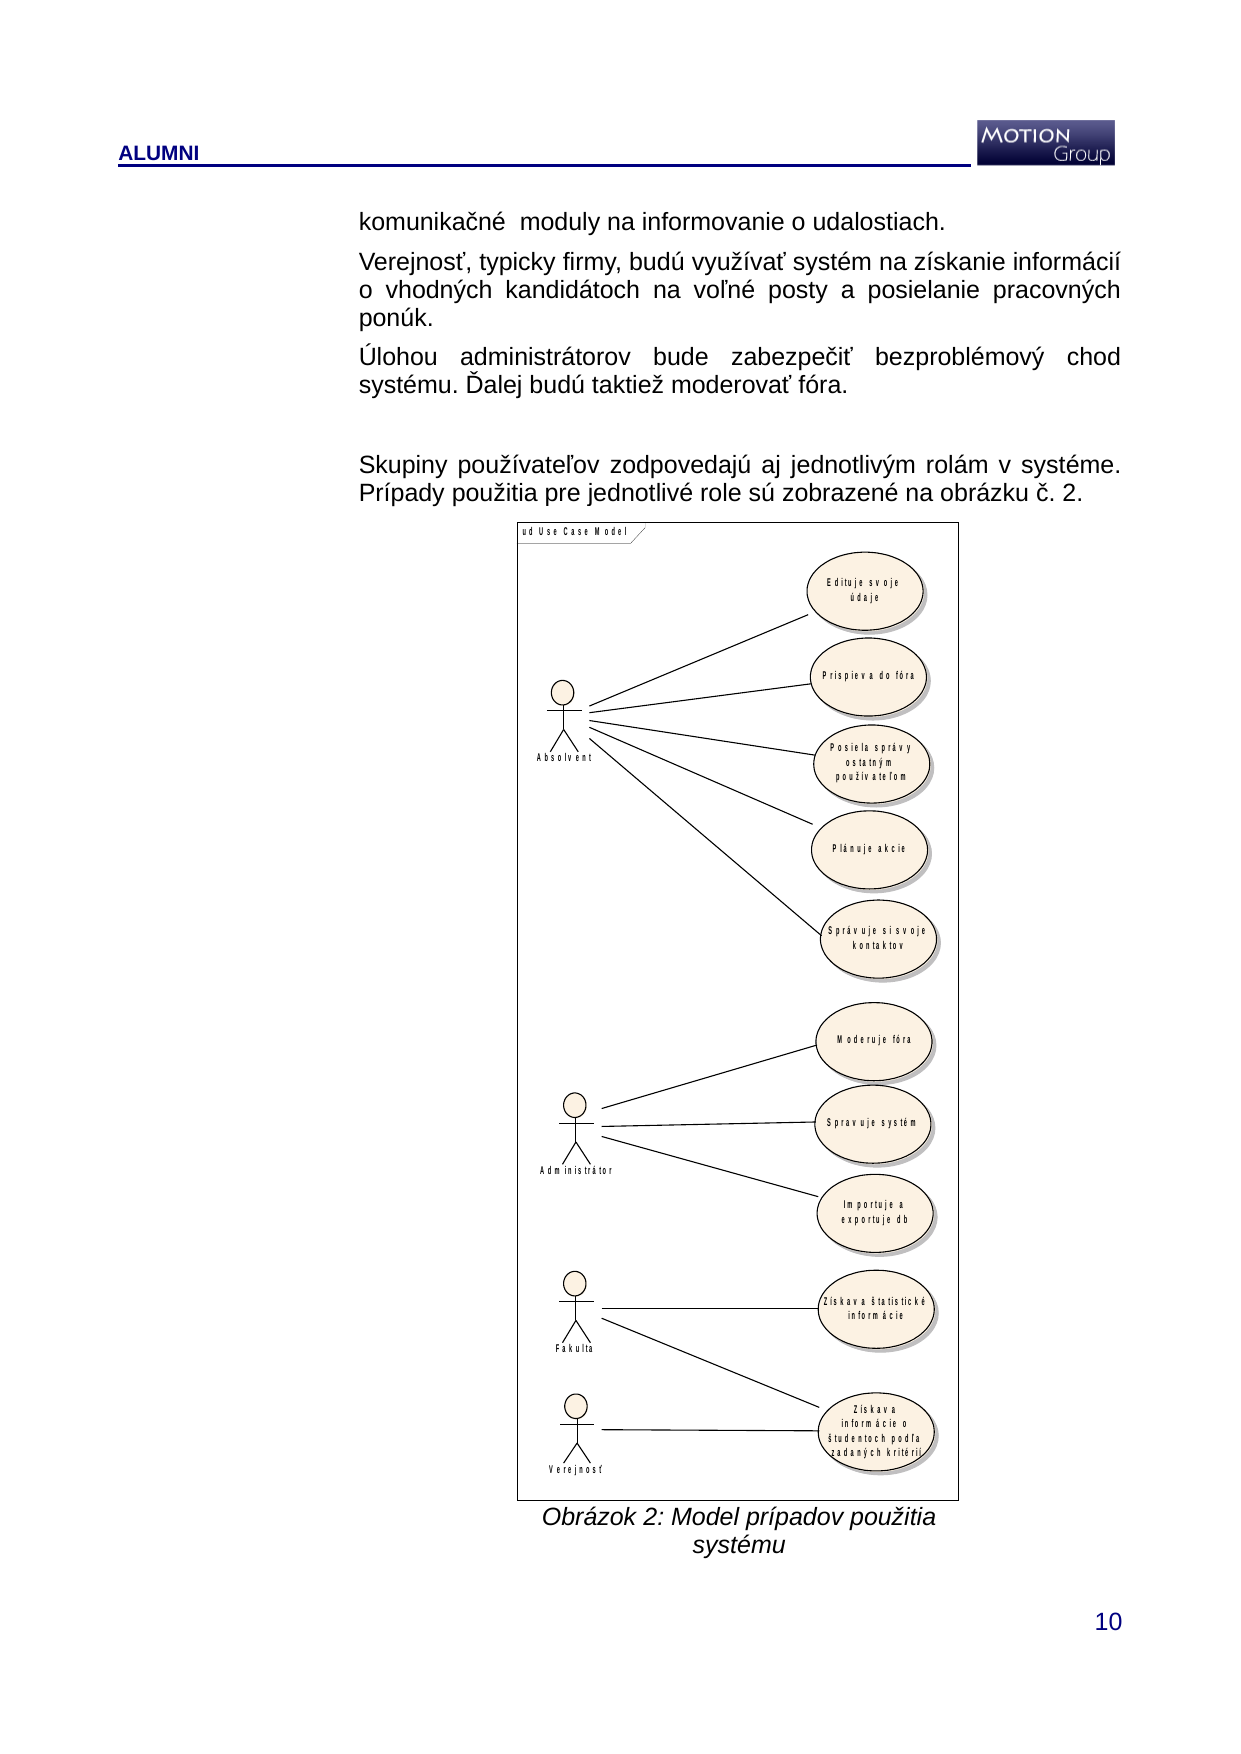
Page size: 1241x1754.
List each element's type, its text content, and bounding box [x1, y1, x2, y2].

text Skupiny používateľov zodpovedajú aj jednotlivým rolám v systéme. Prípady použitia pre jednotlivé role sú zobrazené na obrázku č. 2. [358, 450, 1122, 506]
text Obrázok 2: Model prípadov použitia systému [513, 519, 967, 1559]
text komunikačné moduly na informovanie o udalostiach. [358, 208, 1122, 236]
picture [971, 112, 1122, 172]
text Úlohou administrátorov bude zabezpečiť bezproblémový chod systému. Ďalej budú taktiež moderovať fóra. [358, 343, 1122, 399]
text Verejnosť, typicky firmy, budú využívať systém na získanie informácií o vhodných kandidátoch na voľné posty a posielanie pracovných ponúk. [358, 248, 1122, 331]
